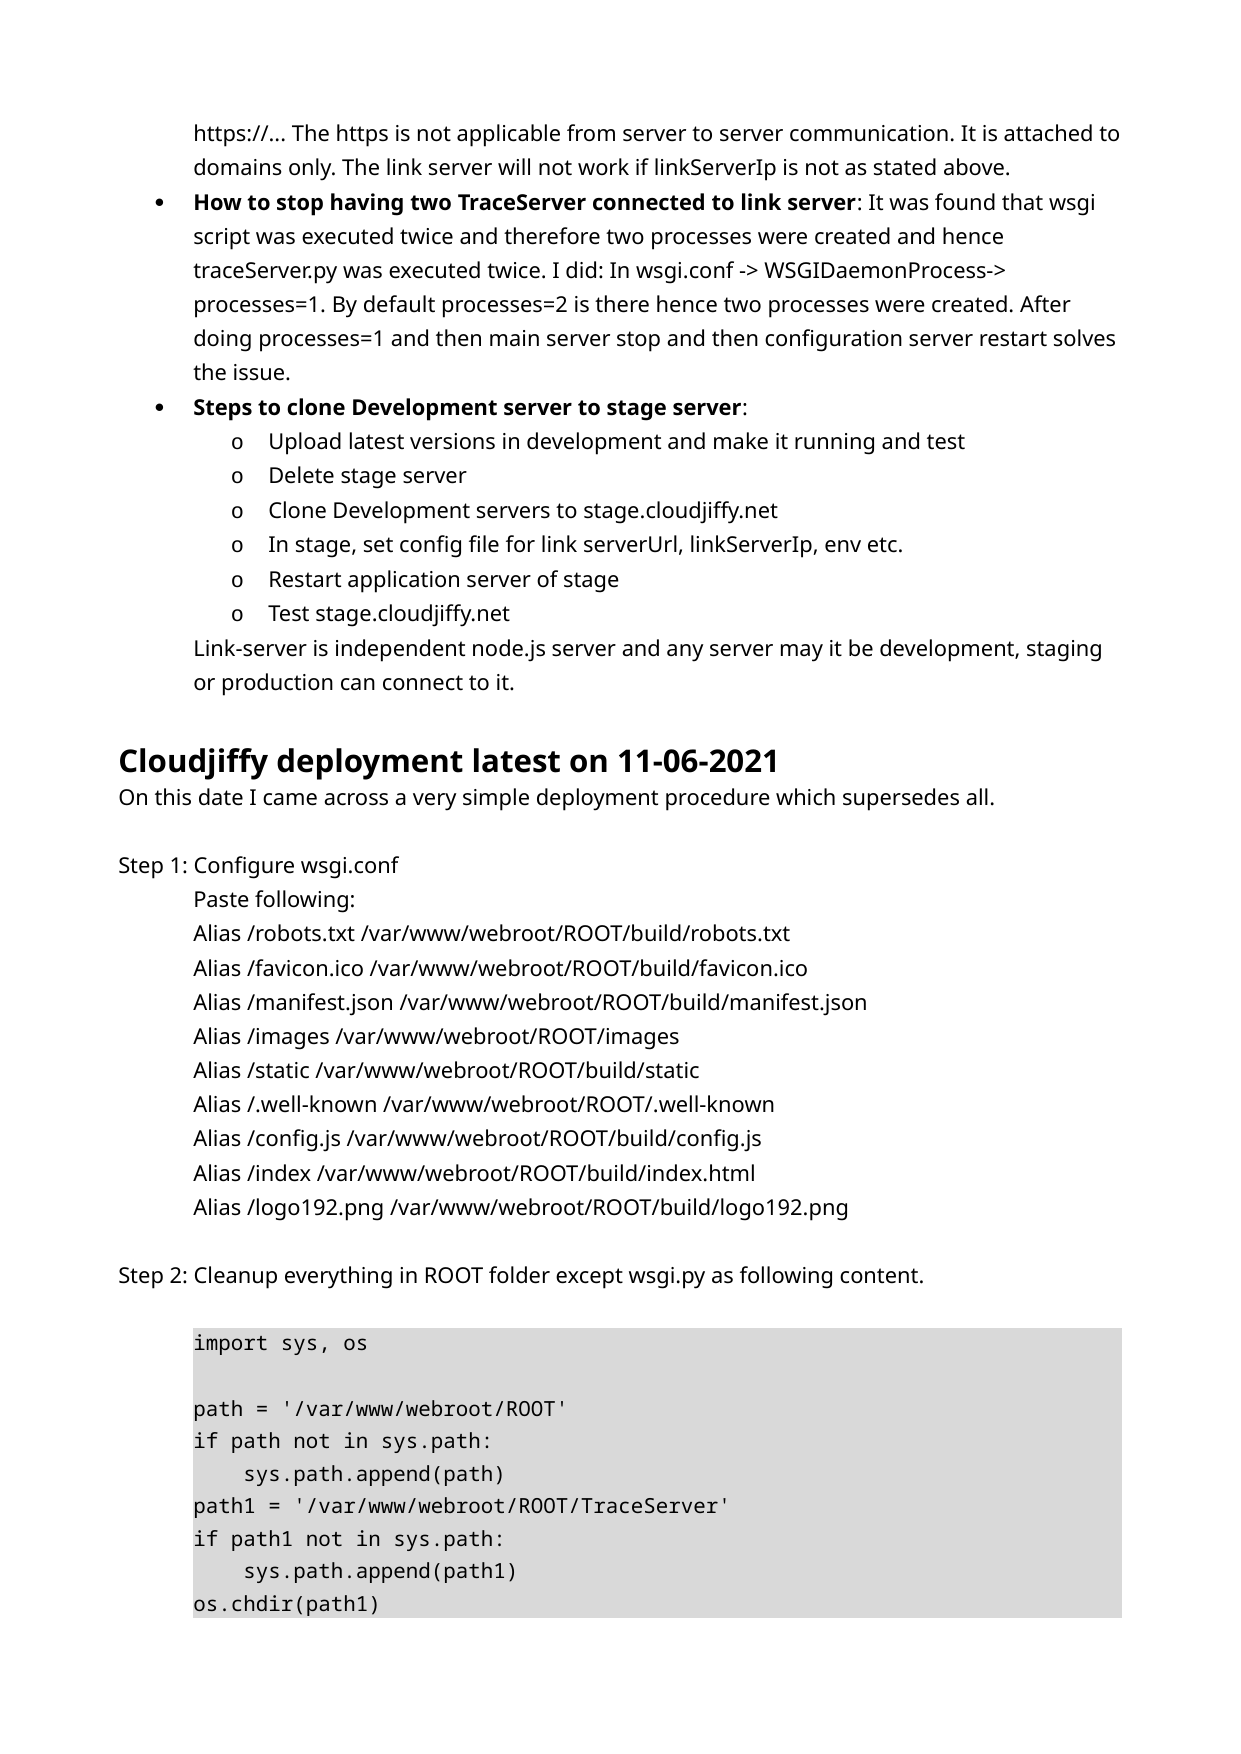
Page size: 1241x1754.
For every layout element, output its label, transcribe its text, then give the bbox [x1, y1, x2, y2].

text Step 1: Configure wsgi.conf [118, 850, 1122, 880]
list Delete stage server [231, 460, 1122, 490]
text if path1 not in sys.path: [193, 1524, 1122, 1552]
text Alias /index /var/www/webroot/ROOT/build/index.html [193, 1158, 1122, 1187]
list How to stop having two TraceServer connected to link server: It was found that wsgi script was executed twice and therefore two processes were created and hence traceServer.py was executed twice. I did: In wsgi.conf -> WSGIDaemonProcess-> processes=1. By default processes=2 is there hence two processes were created. After doing processes=1 and then main server stop and then configuration server restart solves the issue. [156, 186, 1122, 387]
list Upload latest versions in development and make it running and test [231, 426, 1122, 456]
text Alias /static /var/www/webroot/ROOT/build/static [193, 1055, 1122, 1085]
list Test stage.cloudjiffy.net [231, 598, 1122, 628]
text Alias /logo192.png /var/www/webroot/ROOT/build/logo192.png [193, 1192, 1122, 1222]
text Paste following: [118, 884, 1122, 914]
text Link-server is independent node.js server and any server may it be development, staging or production can connect to it. [193, 632, 1122, 696]
text path = '/var/www/webroot/ROOT' [193, 1394, 1122, 1422]
list Restart application server of stage [231, 563, 1122, 593]
text Alias /robots.txt /var/www/webroot/ROOT/build/robots.txt [193, 918, 1122, 948]
text sys.path.append(path1) [193, 1557, 1122, 1585]
list https://... The https is not applicable from server to server communication. It is attached to domains only. The link server will not work if linkServerIp is not as stated above. [156, 118, 1122, 182]
text Alias /manifest.json /var/www/webroot/ROOT/build/manifest.json [193, 987, 1122, 1017]
list In stage, set config file for link serverUrl, linkServerIp, env etc. [231, 529, 1122, 559]
text Alias /images /var/www/webroot/ROOT/images [193, 1021, 1122, 1051]
text os.chdir(path1) [193, 1589, 1122, 1618]
subtitle Cloudjiffy deployment latest on 11-06-2021 [118, 739, 1122, 782]
text sys.path.append(path) [193, 1459, 1122, 1487]
text Alias /config.js /var/www/webroot/ROOT/build/config.js [193, 1123, 1122, 1153]
text import sys, os [193, 1328, 1122, 1357]
text path1 = '/var/www/webroot/ROOT/TraceServer' [193, 1491, 1122, 1520]
list Steps to clone Development server to stage server: [156, 391, 1122, 421]
text Alias /.well-known /var/www/webroot/ROOT/.well-known [193, 1089, 1122, 1119]
text On this date I came across a very simple deployment procedure which supersedes all. [118, 782, 1122, 812]
text Alias /favicon.ico /var/www/webroot/ROOT/build/favicon.ico [193, 953, 1122, 982]
list Clone Development servers to stage.cloudjiffy.net [231, 494, 1122, 524]
text if path not in sys.path: [193, 1426, 1122, 1455]
text Step 2: Cleanup everything in ROOT folder except wsgi.py as following content. [118, 1260, 1122, 1290]
